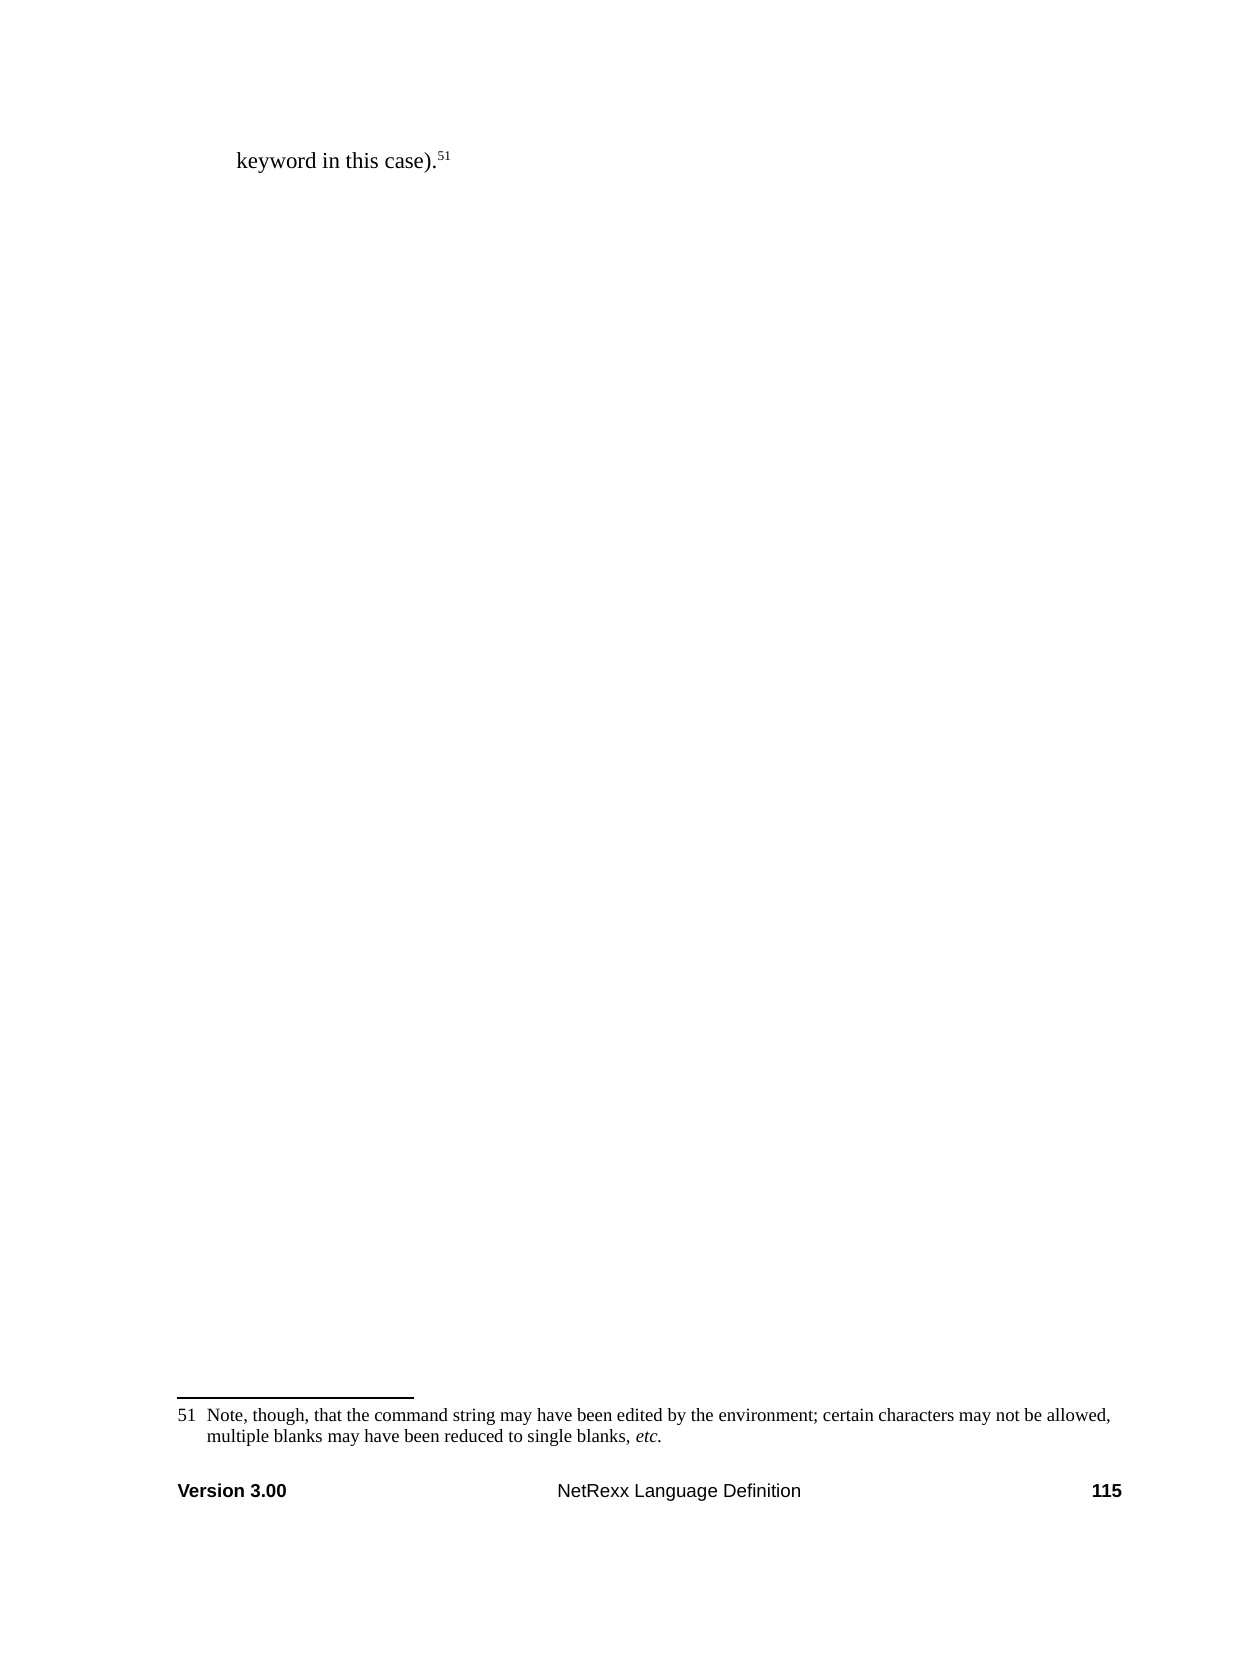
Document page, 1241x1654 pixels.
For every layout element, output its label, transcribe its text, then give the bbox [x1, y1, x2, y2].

list keyword in this case). [207, 148, 1122, 174]
list Note, though, that the command string may have been edited by the environment; certain characters may not be allowed, multiple blanks may have been reduced to single blanks, etc. [177, 1404, 1122, 1447]
